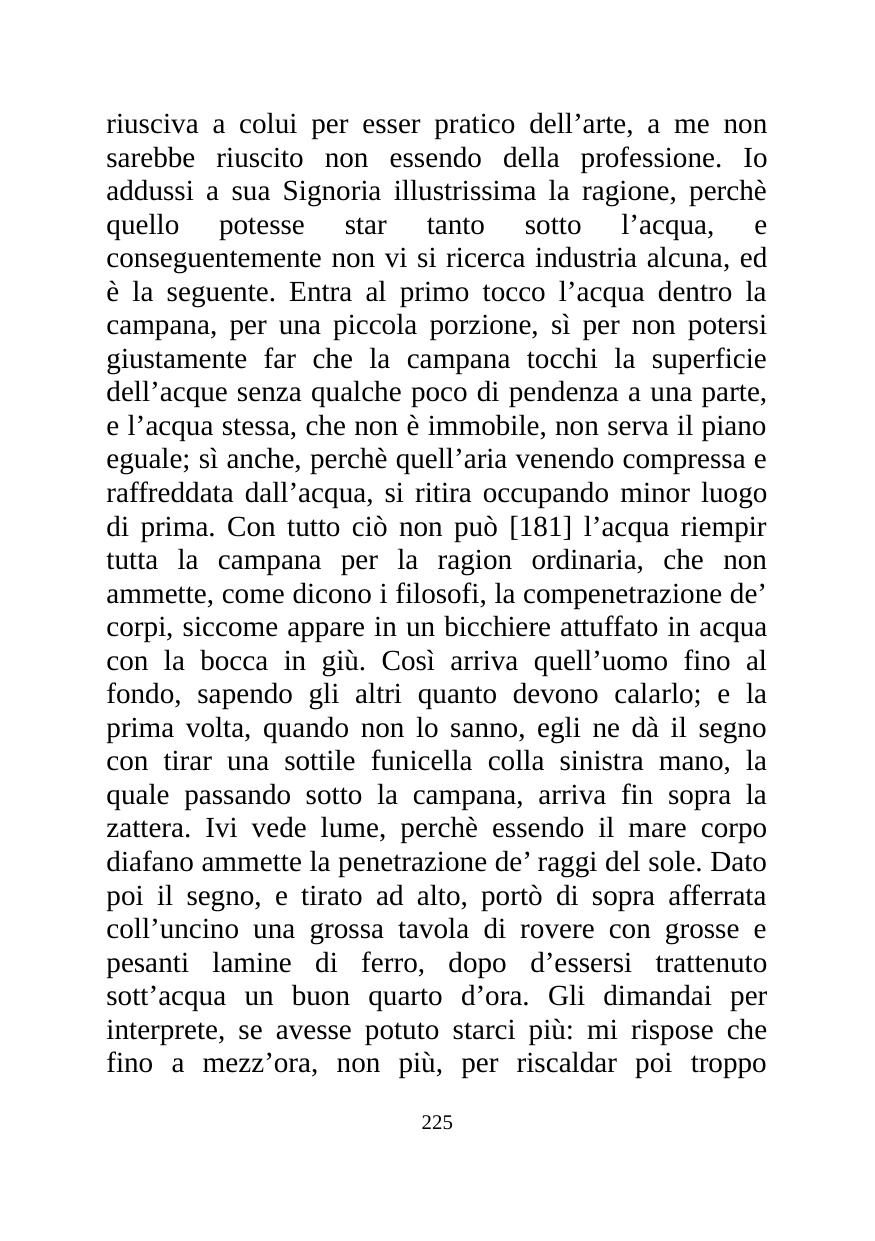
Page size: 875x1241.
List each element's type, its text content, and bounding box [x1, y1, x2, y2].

text riusciva a colui per esser pratico dell’arte, a me non sarebbe riuscito non essendo della professione. Io addussi a sua Signoria illustrissima la ragione, perchè quello potesse star tanto sotto l’acqua, e conseguentemente non vi si ricerca industria alcuna, ed è la seguente. Entra al primo tocco l’acqua dentro la campana, per una piccola porzione, sì per non potersi giustamente far che la campana tocchi la superficie dell’acque senza qualche poco di pendenza a una parte, e l’acqua stessa, che non è immobile, non serva il piano eguale; sì anche, perchè quell’aria venendo compressa e raffreddata dall’acqua, si ritira occupando minor luogo di prima. Con tutto ciò non può [181] l’acqua riempir tutta la campana per la ragion ordinaria, che non ammette, come dicono i filosofi, la compenetrazione de’ corpi, siccome appare in un bicchiere attuffato in acqua con la bocca in giù. Così arriva quell’uomo fino al fondo, sapendo gli altri quanto devono calarlo; e la prima volta, quando non lo sanno, egli ne dà il segno con tirar una sottile funicella colla sinistra mano, la quale passando sotto la campana, arriva fin sopra la zattera. Ivi vede lume, perchè essendo il mare corpo diafano ammette la penetrazione de’ raggi del sole. Dato poi il segno, e tirato ad alto, portò di sopra afferrata coll’uncino una grossa tavola di rovere con grosse e pesanti lamine di ferro, dopo d’essersi trattenuto sott’acqua un buon quarto d’ora. Gli dimandai per interprete, se avesse potuto starci più: mi rispose che fino a mezz’ora, non più, per riscaldar poi troppo [106, 106, 768, 1079]
